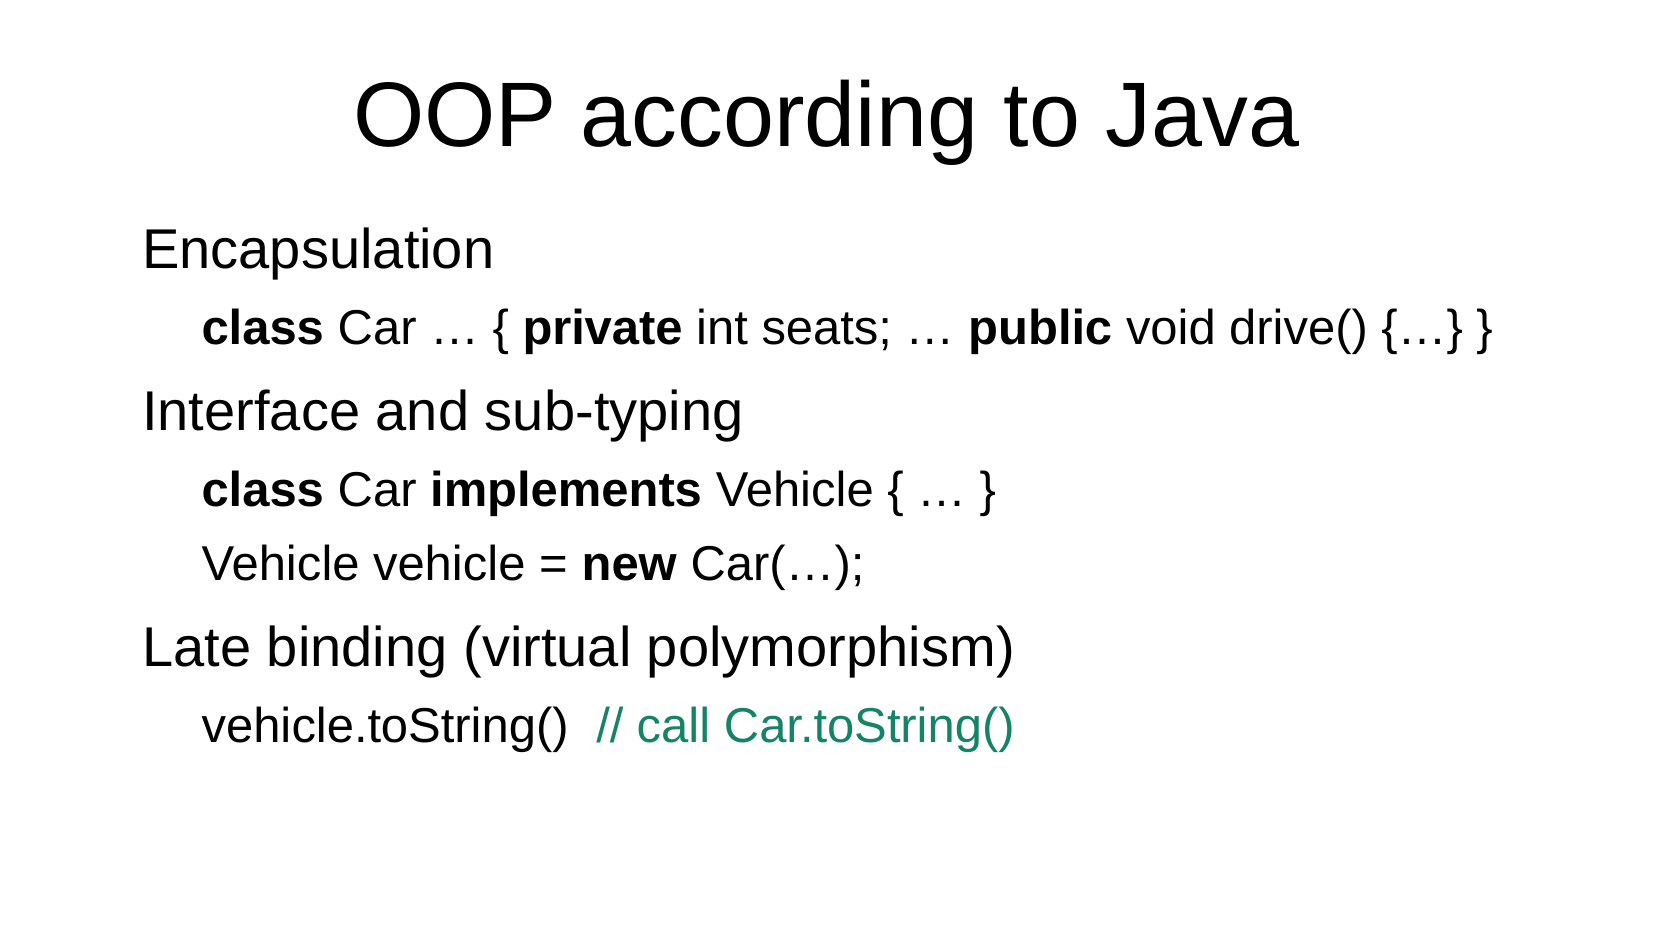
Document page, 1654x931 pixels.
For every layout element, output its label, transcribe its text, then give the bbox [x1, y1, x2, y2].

list Encapsulation class Car … { private int seats; … public void drive() {…} } Interface and sub-typing class Car implements Vehicle { … } Vehicle vehicle = new Car(…); Late binding (virtual polymorphism) vehicle.toString() // call Car.toString() [82, 217, 1571, 758]
title OOP according to Java [82, 37, 1571, 193]
